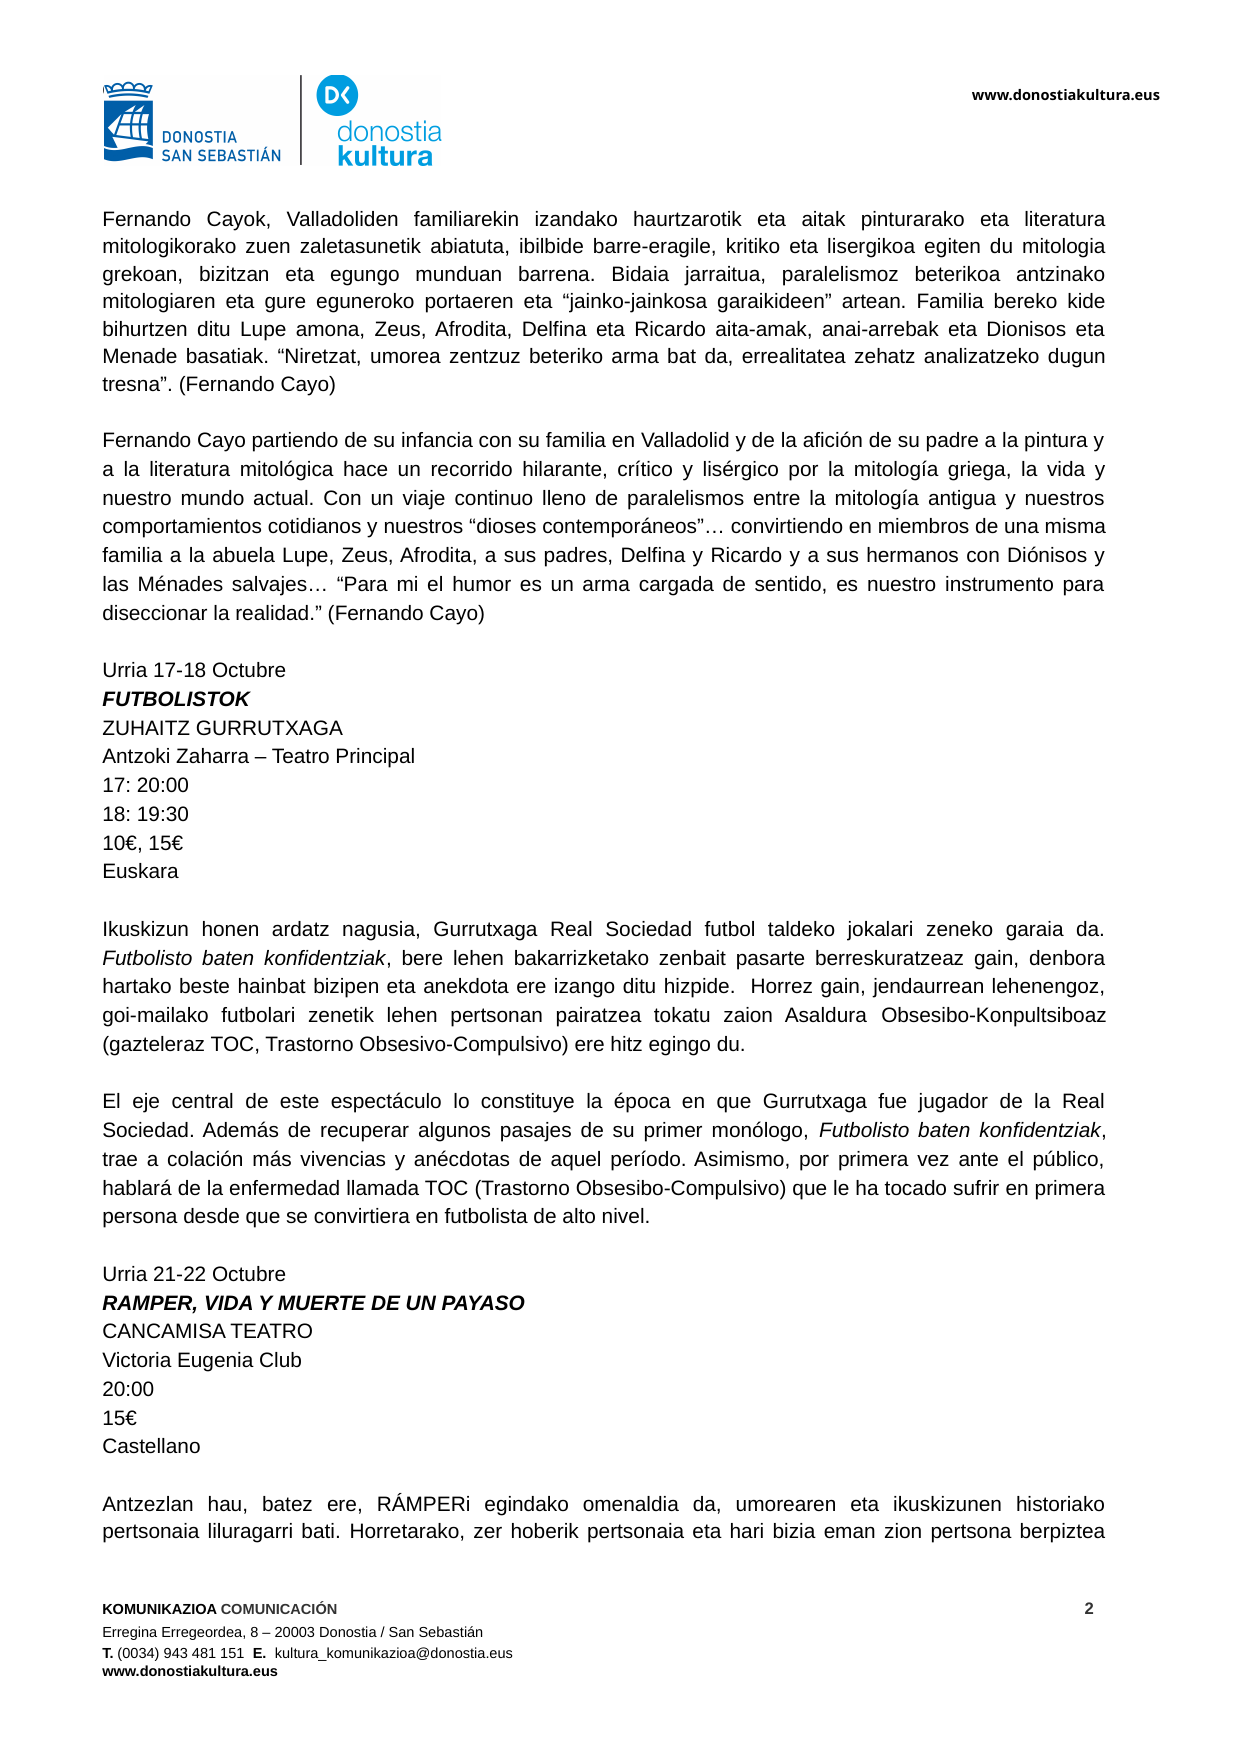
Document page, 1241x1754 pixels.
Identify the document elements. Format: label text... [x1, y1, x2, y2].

text Euskara [102, 859, 1107, 883]
text Urria 17-18 Octubre [102, 658, 1107, 682]
picture [342, 87, 348, 103]
text Antzoki Zaharra – Teatro Principal [102, 744, 1107, 768]
text El eje central de este espectáculo lo constituye la época en que Gurrutxaga fue jugador de la Real Sociedad. Además de recuperar algunos pasajes de su primer monólogo, Futbolisto baten konfidentziak, trae a colación más vivencias y anécdotas de aquel período. Asimismo, por primera vez ante el público, hablará de la enfermedad llamada TOC (Trastorno Obsesibo-Compulsivo) que le ha tocado sufrir en primera persona desde que se convirtiera en futbolista de alto nivel. [102, 1089, 1107, 1228]
text Urria 21-22 Octubre [102, 1262, 1107, 1286]
text 15€ [102, 1406, 1107, 1429]
text 18: 19:30 [102, 802, 1107, 826]
text 17: 20:00 [102, 773, 1107, 797]
text Fernando Cayok, Valladoliden familiarekin izandako haurtzarotik eta aitak pinturarako eta literatura mitologikorako zuen zaletasunetik abiatuta, ibilbide barre-eragile, kritiko eta lisergikoa egiten du mitologia grekoan, bizitzan eta egungo munduan barrena. Bidaia jarraitua, paralelismoz beterikoa antzinako mitologiaren eta gure eguneroko portaeren eta “jainko-jainkosa garaikideen” artean. Familia bereko kide bihurtzen ditu Lupe amona, Zeus, Afrodita, Delfina eta Ricardo aita-amak, anai-arrebak eta Dionisos eta Menade basatiak. “Niretzat, umorea zentzuz beteriko arma bat da, errealitatea zehatz analizatzeko dugun tresna”. (Fernando Cayo) [102, 207, 1107, 396]
text CANCAMISA TEATRO [102, 1319, 1107, 1343]
text ZUHAITZ GURRUTXAGA [102, 716, 1107, 739]
text Fernando Cayo partiendo de su infancia con su familia en Valladolid y de la afición de su padre a la pintura y a la literatura mitológica hace un recorrido hilarante, crítico y lisérgico por la mitología griega, la vida y nuestro mundo actual. Con un viaje continuo lleno de paralelismos entre la mitología antigua y nuestros comportamientos cotidianos y nuestros “dioses contemporáneos”… convirtiendo en miembros de una misma familia a la abuela Lupe, Zeus, Afrodita, a sus padres, Delfina y Ricardo y a sus hermanos con Diónisos y las Ménades salvajes… “Para mi el humor es un arma cargada de sentido, es nuestro instrumento para diseccionar la realidad.” (Fernando Cayo) [102, 428, 1107, 624]
text RAMPER, VIDA Y MUERTE DE UN PAYASO [102, 1291, 1107, 1314]
text 20:00 [102, 1377, 1107, 1401]
text Ikuskizun honen ardatz nagusia, Gurrutxaga Real Sociedad futbol taldeko jokalari zeneko garaia da. Futbolisto baten konfidentziak, bere lehen bakarrizketako zenbait pasarte berreskuratzeaz gain, denbora hartako beste hainbat bizipen eta anekdota ere izango ditu hizpide. Horrez gain, jendaurrean lehenengoz, goi-mailako futbolari zenetik lehen pertsonan pairatzea tokatu zaion Asaldura Obsesibo-Konpultsiboaz (gazteleraz TOC, Trastorno Obsesivo-Compulsivo) ere hitz egingo du. [102, 917, 1107, 1056]
text FUTBOLISTOK [102, 687, 1107, 711]
text Castellano [102, 1434, 1107, 1458]
text 10€, 15€ [102, 831, 1107, 854]
picture [326, 87, 338, 103]
text Antzezlan hau, batez ere, RÁMPERi egindako omenaldia da, umorearen eta ikuskizunen historiako pertsonaia liluragarri bati. Horretarako, zer hoberik pertsonaia eta hari bizia eman zion pertsona berpiztea [102, 1492, 1107, 1543]
text Victoria Eugenia Club [102, 1348, 1107, 1372]
picture [104, 75, 442, 166]
